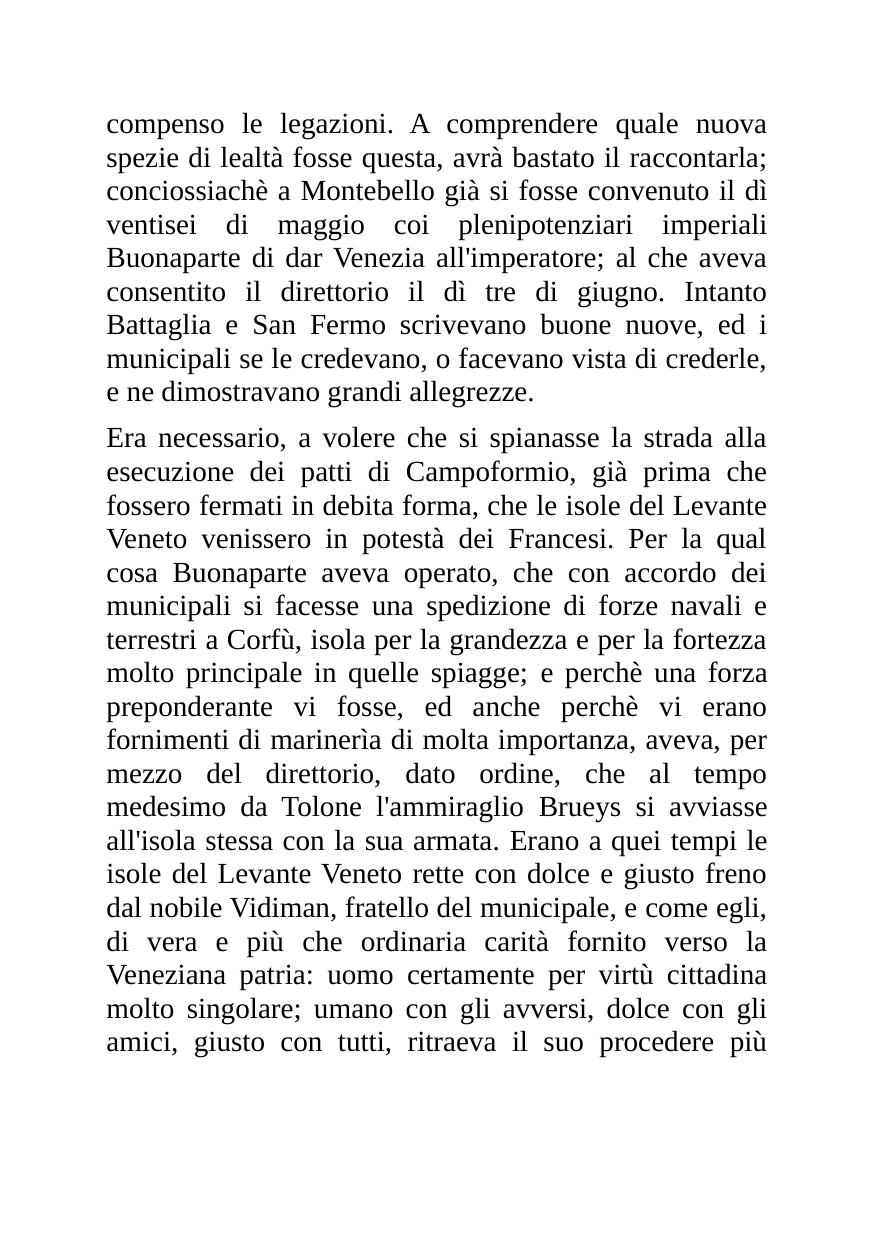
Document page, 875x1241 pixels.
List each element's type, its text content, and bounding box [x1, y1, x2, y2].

text Era necessario, a volere che si spianasse la strada alla esecuzione dei patti di Campoformio, già prima che fossero fermati in debita forma, che le isole del Levante Veneto venissero in potestà dei Francesi. Per la qual cosa Buonaparte aveva operato, che con accordo dei municipali si facesse una spedizione di forze navali e terrestri a Corfù, isola per la grandezza e per la fortezza molto principale in quelle spiagge; e perchè una forza preponderante vi fosse, ed anche perchè vi erano fornimenti di marinerìa di molta importanza, aveva, per mezzo del direttorio, dato ordine, che al tempo medesimo da Tolone l'ammiraglio Brueys si avviasse all'isola stessa con la sua armata. Erano a quei tempi le isole del Levante Veneto rette con dolce e giusto freno dal nobile Vidiman, fratello del municipale, e come egli, di vera e più che ordinaria carità fornito verso la Veneziana patria: uomo certamente per virtù cittadina molto singolare; umano con gli avversi, dolce con gli amici, giusto con tutti, ritraeva il suo procedere più [106, 421, 768, 1058]
text compenso le legazioni. A comprendere quale nuova spezie di lealtà fosse questa, avrà bastato il raccontarla; conciossiachè a Montebello già si fosse convenuto il dì ventisei di maggio coi plenipotenziari imperiali Buonaparte di dar Venezia all'imperatore; al che aveva consentito il direttorio il dì tre di giugno. Intanto Battaglia e San Fermo scrivevano buone nuove, ed i municipali se le credevano, o facevano vista di crederle, e ne dimostravano grandi allegrezze. [106, 106, 768, 408]
